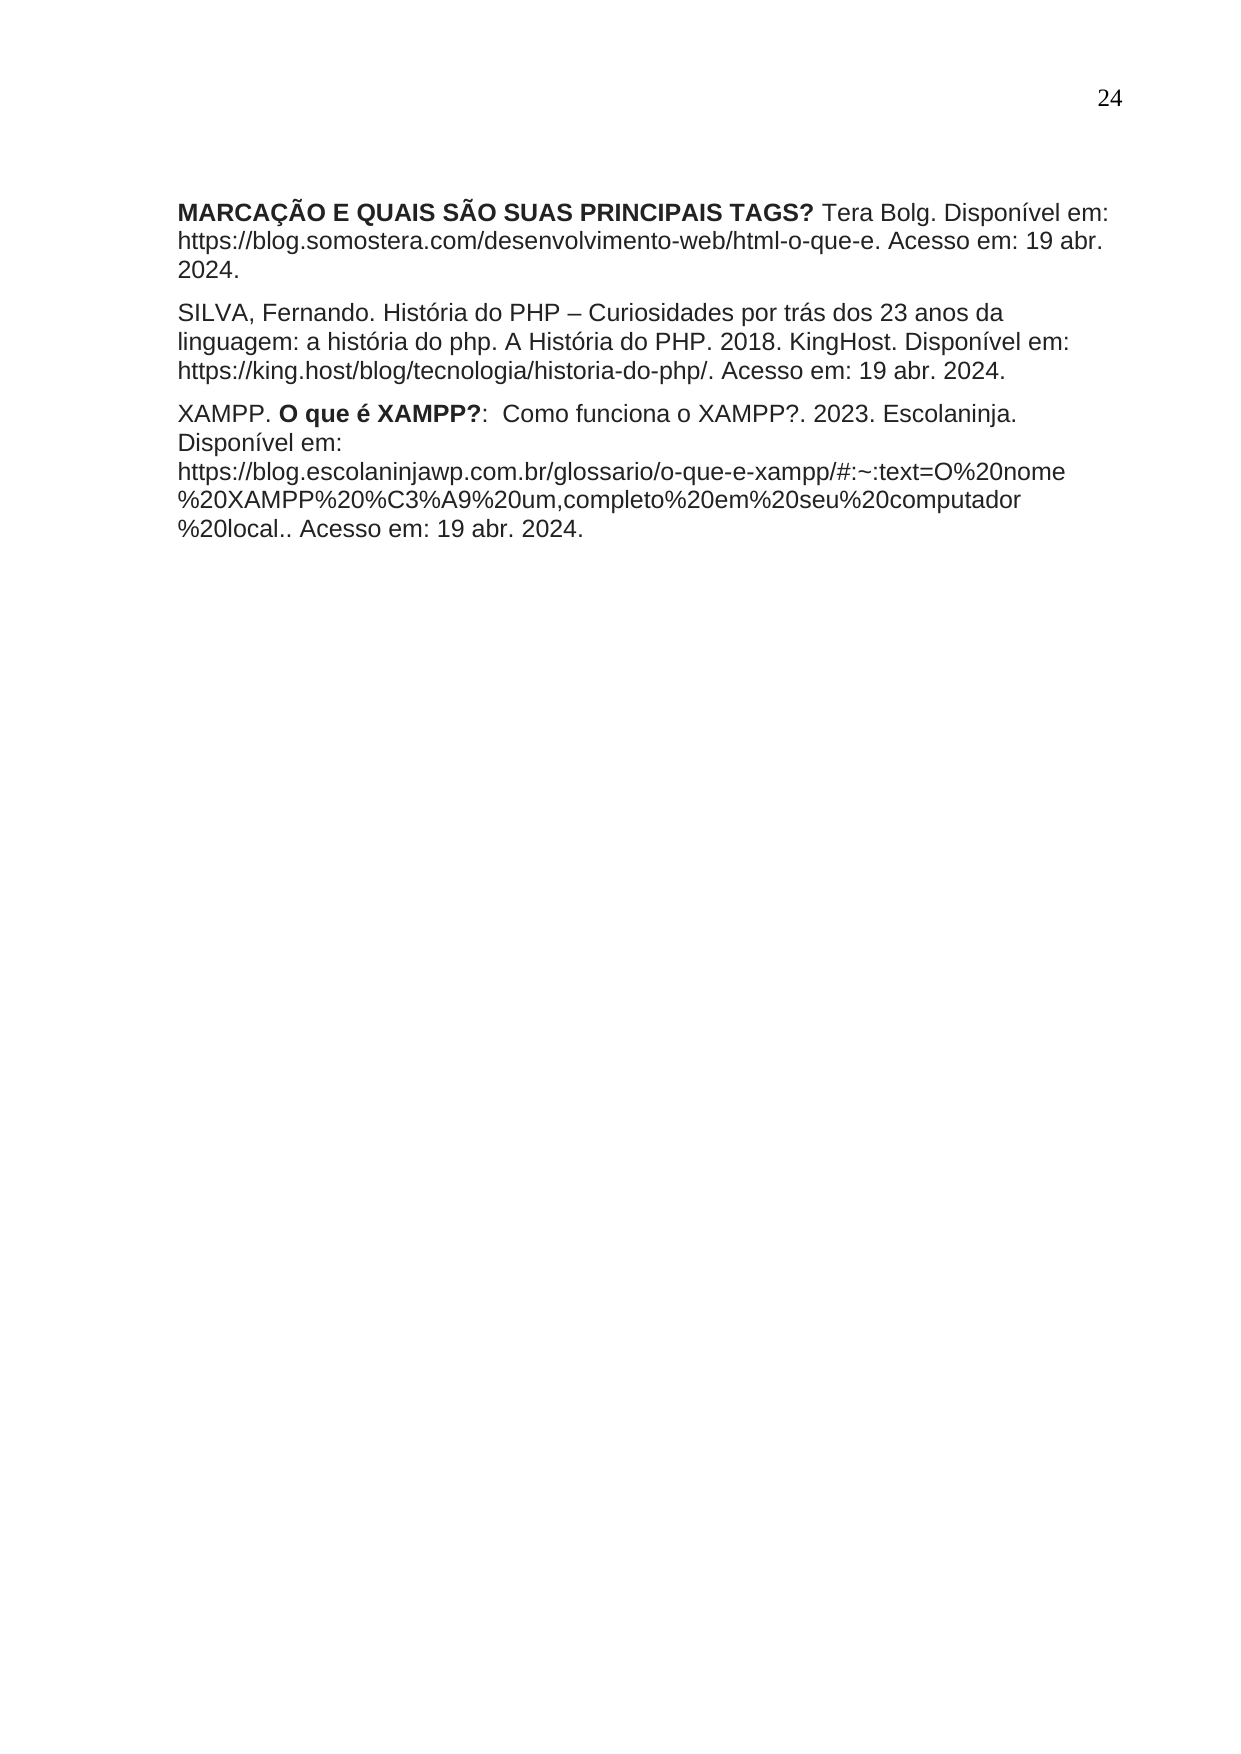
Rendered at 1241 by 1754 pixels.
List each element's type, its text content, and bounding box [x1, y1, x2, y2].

text MARCAÇÃO E QUAIS SÃO SUAS PRINCIPAIS TAGS? Tera Bolg. Disponível em: https://blog.somostera.com/desenvolvimento-web/html-o-que-e. Acesso em: 19 abr. 2024. [177, 198, 1122, 284]
text SILVA, Fernando. História do PHP – Curiosidades por trás dos 23 anos da linguagem: a história do php. A História do PHP. 2018. KingHost. Disponível em: https://king.host/blog/tecnologia/historia-do-php/. Acesso em: 19 abr. 2024. [177, 298, 1122, 385]
text XAMPP. O que é XAMPP?: Como funciona o XAMPP?. 2023. Escolaninja. Disponível em: https://blog.escolaninjawp.com.br/glossario/o-que-e-xampp/#:~:text=O%20nome%20XAMPP%20%C3%A9%20um,completo%20em%20seu%20computador%20local.. Acesso em: 19 abr. 2024. [177, 399, 1122, 543]
